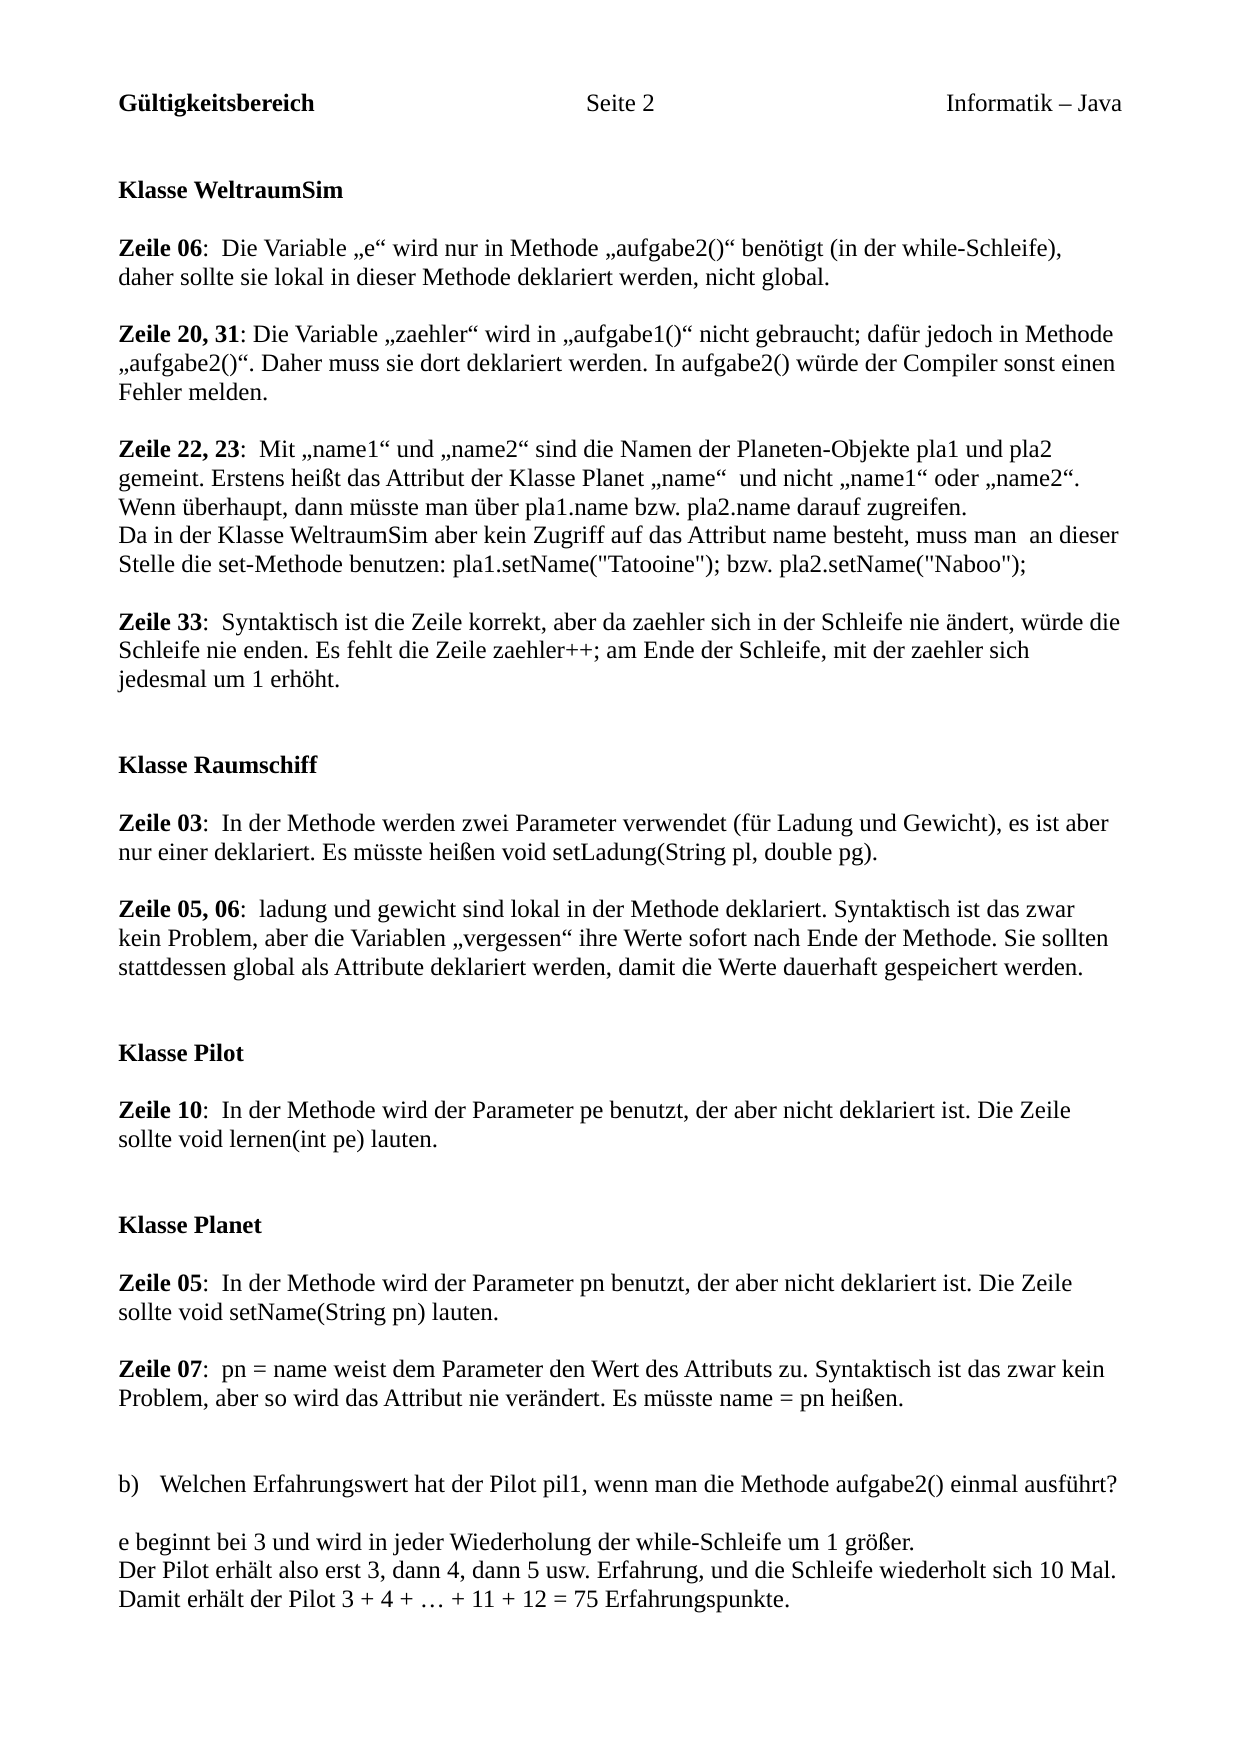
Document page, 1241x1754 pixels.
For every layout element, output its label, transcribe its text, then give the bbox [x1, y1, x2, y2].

text Zeile 07: pn = name weist dem Parameter den Wert des Attributs zu. Syntaktisch ist das zwar kein Problem, aber so wird das Attribut nie verändert. Es müsste name = pn heißen. [118, 1354, 1122, 1412]
text Zeile 03: In der Methode werden zwei Parameter verwendet (für Ladung und Gewicht), es ist aber nur einer deklariert. Es müsste heißen void setLadung(String pl, double pg). [118, 808, 1122, 866]
text Zeile 33: Syntaktisch ist die Zeile korrekt, aber da zaehler sich in der Schleife nie ändert, würde die Schleife nie enden. Es fehlt die Zeile zaehler++; am Ende der Schleife, mit der zaehler sich jedesmal um 1 erhöht. [118, 607, 1122, 693]
text Damit erhält der Pilot 3 + 4 + … + 11 + 12 = 75 Erfahrungspunkte. [118, 1584, 1122, 1613]
text Der Pilot erhält also erst 3, dann 4, dann 5 usw. Erfahrung, und die Schleife wiederholt sich 10 Mal. [118, 1556, 1122, 1584]
text Da in der Klasse WeltraumSim aber kein Zugriff auf das Attribut name besteht, muss man an dieser Stelle die set-Methode benutzen: pla1.setName("Tatooine"); bzw. pla2.setName("Naboo"); [118, 521, 1122, 578]
text Zeile 20, 31: Die Variable „zaehler“ wird in „aufgabe1()“ nicht gebraucht; dafür jedoch in Methode „aufgabe2()“. Daher muss sie dort deklariert werden. In aufgabe2() würde der Compiler sonst einen Fehler melden. [118, 319, 1122, 406]
text Zeile 22, 23: Mit „name1“ und „name2“ sind die Namen der Planeten-Objekte pla1 und pla2 gemeint. Erstens heißt das Attribut der Klasse Planet „name“ und nicht „name1“ oder „name2“. Wenn überhaupt, dann müsste man über pla1.name bzw. pla2.name darauf zugreifen. [118, 434, 1122, 521]
text Klasse Raumschiff [118, 751, 1122, 779]
text e beginnt bei 3 und wird in jeder Wiederholung der while-Schleife um 1 größer. [118, 1527, 1122, 1556]
text Zeile 06: Die Variable „e“ wird nur in Methode „aufgabe2()“ benötigt (in der while-Schleife), daher sollte sie lokal in dieser Methode deklariert werden, nicht global. [118, 233, 1122, 291]
text Zeile 05: In der Methode wird der Parameter pn benutzt, der aber nicht deklariert ist. Die Zeile sollte void setName(String pn) lauten. [118, 1268, 1122, 1326]
text Zeile 05, 06: ladung und gewicht sind lokal in der Methode deklariert. Syntaktisch ist das zwar kein Problem, aber die Variablen „vergessen“ ihre Werte sofort nach Ende der Methode. Sie sollten stattdessen global als Attribute deklariert werden, damit die Werte dauerhaft gespeichert werden. [118, 894, 1122, 981]
text Klasse WeltraumSim [118, 176, 1122, 204]
list Welchen Erfahrungswert hat der Pilot pil1, wenn man die Methode aufgabe2() einmal ausführt? [118, 1469, 1122, 1498]
text Zeile 10: In der Methode wird der Parameter pe benutzt, der aber nicht deklariert ist. Die Zeile sollte void lernen(int pe) lauten. [118, 1096, 1122, 1153]
text Klasse Pilot [118, 1038, 1122, 1067]
text Klasse Planet [118, 1211, 1122, 1239]
